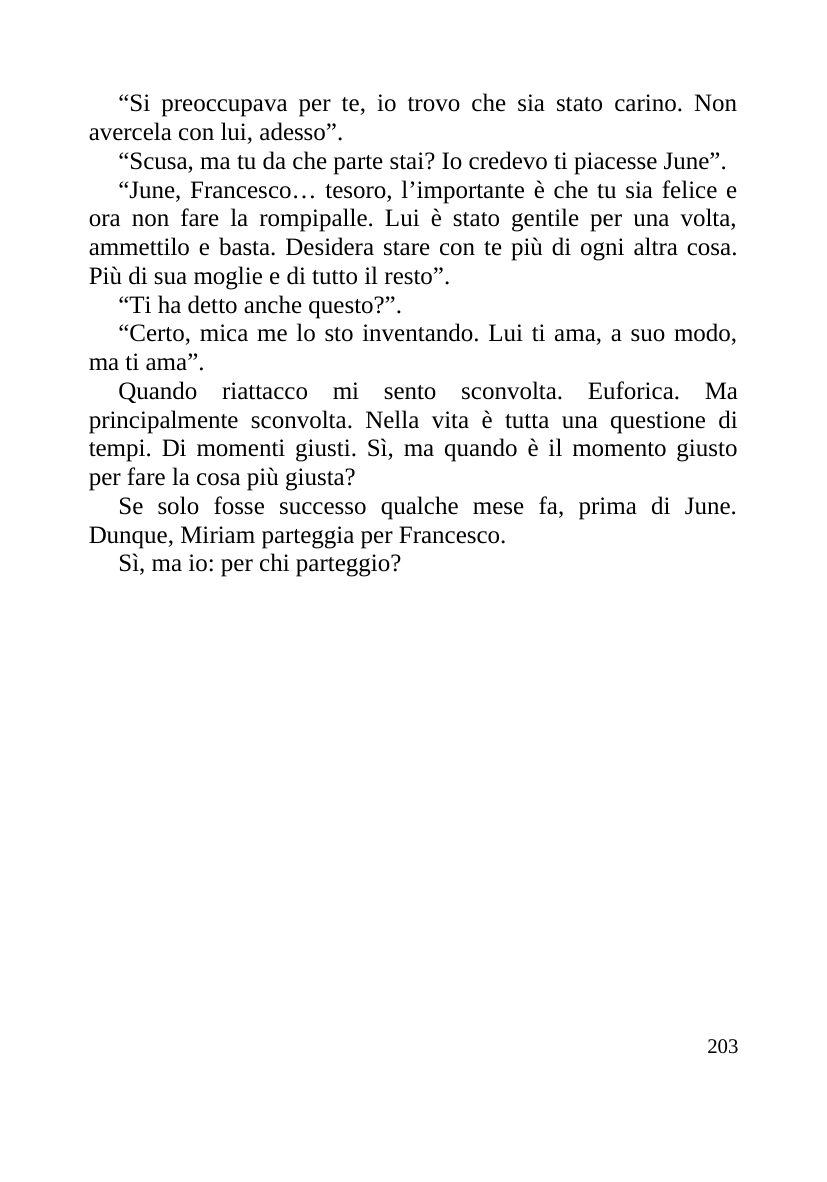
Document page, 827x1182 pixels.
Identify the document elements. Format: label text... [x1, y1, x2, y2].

text Se solo fosse successo qualche mese fa, prima di June. Dunque, Miriam parteggia per Francesco. [88, 491, 738, 548]
text “Ti ha detto anche questo?”. [88, 290, 738, 318]
text “Scusa, ma tu da che parte stai? Io credevo ti piacesse June”. [88, 146, 738, 175]
text Quando riattacco mi sento sconvolta. Euforica. Ma principalmente sconvolta. Nella vita è tutta una questione di tempi. Di momenti giusti. Sì, ma quando è il momento giusto per fare la cosa più giusta? [88, 376, 738, 491]
text “Certo, mica me lo sto inventando. Lui ti ama, a suo modo, ma ti ama”. [88, 318, 738, 376]
text “June, Francesco… tesoro, l’importante è che tu sia felice e ora non fare la rompipalle. Lui è stato gentile per una volta, ammettilo e basta. Desidera stare con te più di ogni altra cosa. Più di sua moglie e di tutto il resto”. [88, 175, 738, 290]
text Sì, ma io: per chi parteggio? [88, 548, 738, 577]
text “Si preoccupava per te, io trovo che sia stato carino. Non avercela con lui, adesso”. [88, 88, 738, 146]
